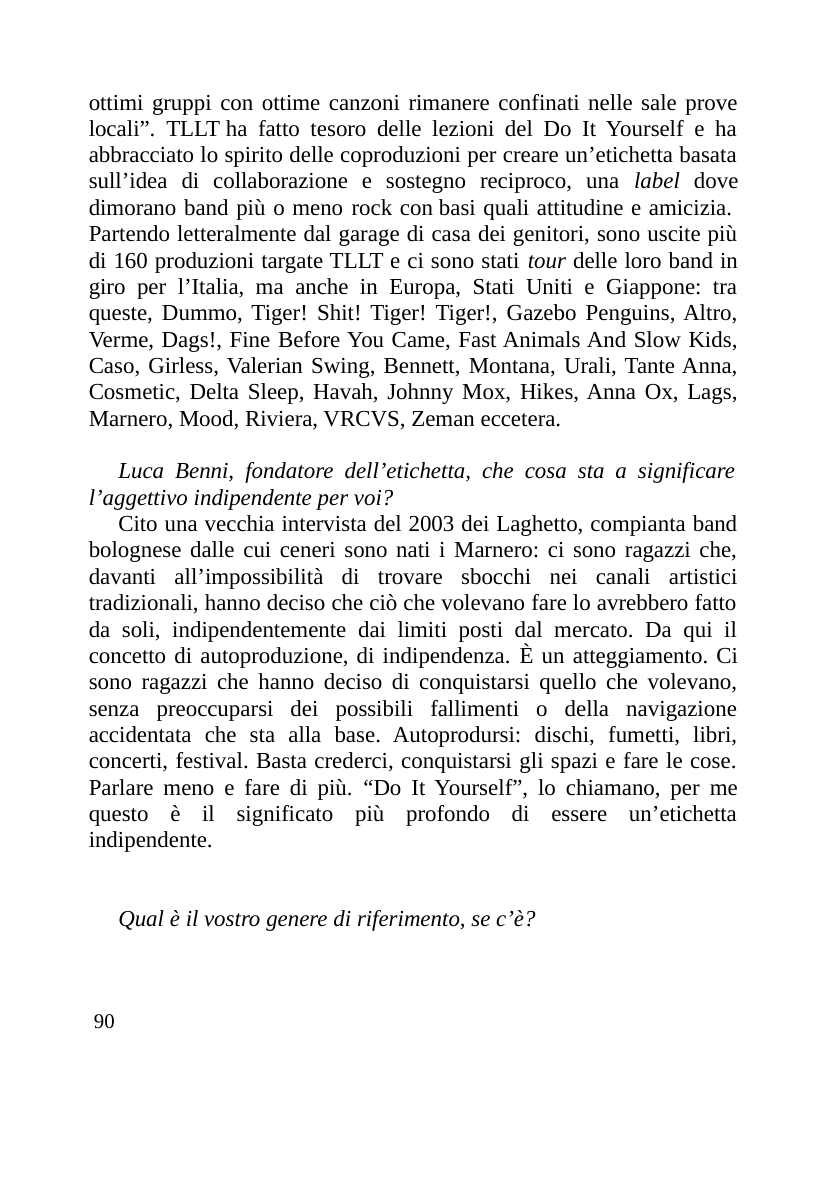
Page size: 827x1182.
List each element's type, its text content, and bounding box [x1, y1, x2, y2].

text Luca Benni, fondatore dell’etichetta, che cosa sta a significare l’aggettivo indipendente per voi? [88, 457, 738, 510]
text Qual è il vostro genere di riferimento, se c’è? [88, 906, 738, 932]
text ottimi gruppi con ottime canzoni rimanere confinati nelle sale prove locali”. TLLT ha fatto tesoro delle lezioni del Do It Yourself e ha abbracciato lo spirito delle coproduzioni per creare un’etichetta basata sull’idea di collaborazione e sostegno reciproco, una label dove dimorano band più o meno rock con basi quali attitudine e amicizia. Partendo letteralmente dal garage di casa dei genitori, sono uscite più di 160 produzioni targate TLLT e ci sono stati tour delle loro band in giro per l’Italia, ma anche in Europa, Stati Uniti e Giappone: tra queste, Dummo, Tiger! Shit! Tiger! Tiger!, Gazebo Penguins, Altro, Verme, Dags!, Fine Before You Came, Fast Animals And Slow Kids, Caso, Girless, Valerian Swing, Bennett, Montana, Urali, Tante Anna, Cosmetic, Delta Sleep, Havah, Johnny Mox, Hikes, Anna Ox, Lags, Marnero, Mood, Riviera, VRCVS, Zeman eccetera. [88, 88, 738, 431]
text Cito una vecchia intervista del 2003 dei Laghetto, compianta band bolognese dalle cui ceneri sono nati i Marnero: ci sono ragazzi che, davanti all’impossibilità di trovare sbocchi nei canali artistici tradizionali, hanno deciso che ciò che volevano fare lo avrebbero fatto da soli, indipendentemente dai limiti posti dal mercato. Da qui il concetto di autoproduzione, di indipendenza. è un atteggiamento. Ci sono ragazzi che hanno deciso di conquistarsi quello che volevano, senza preoccuparsi dei possibili fallimenti o della navigazione accidentata che sta alla base. Autoprodursi: dischi, fumetti, libri, concerti, festival. Basta crederci, conquistarsi gli spazi e fare le cose. Parlare meno e fare di più. “Do It Yourself”, lo chiamano, per me questo è il significato più profondo di essere un’etichetta indipendente. [88, 510, 738, 853]
